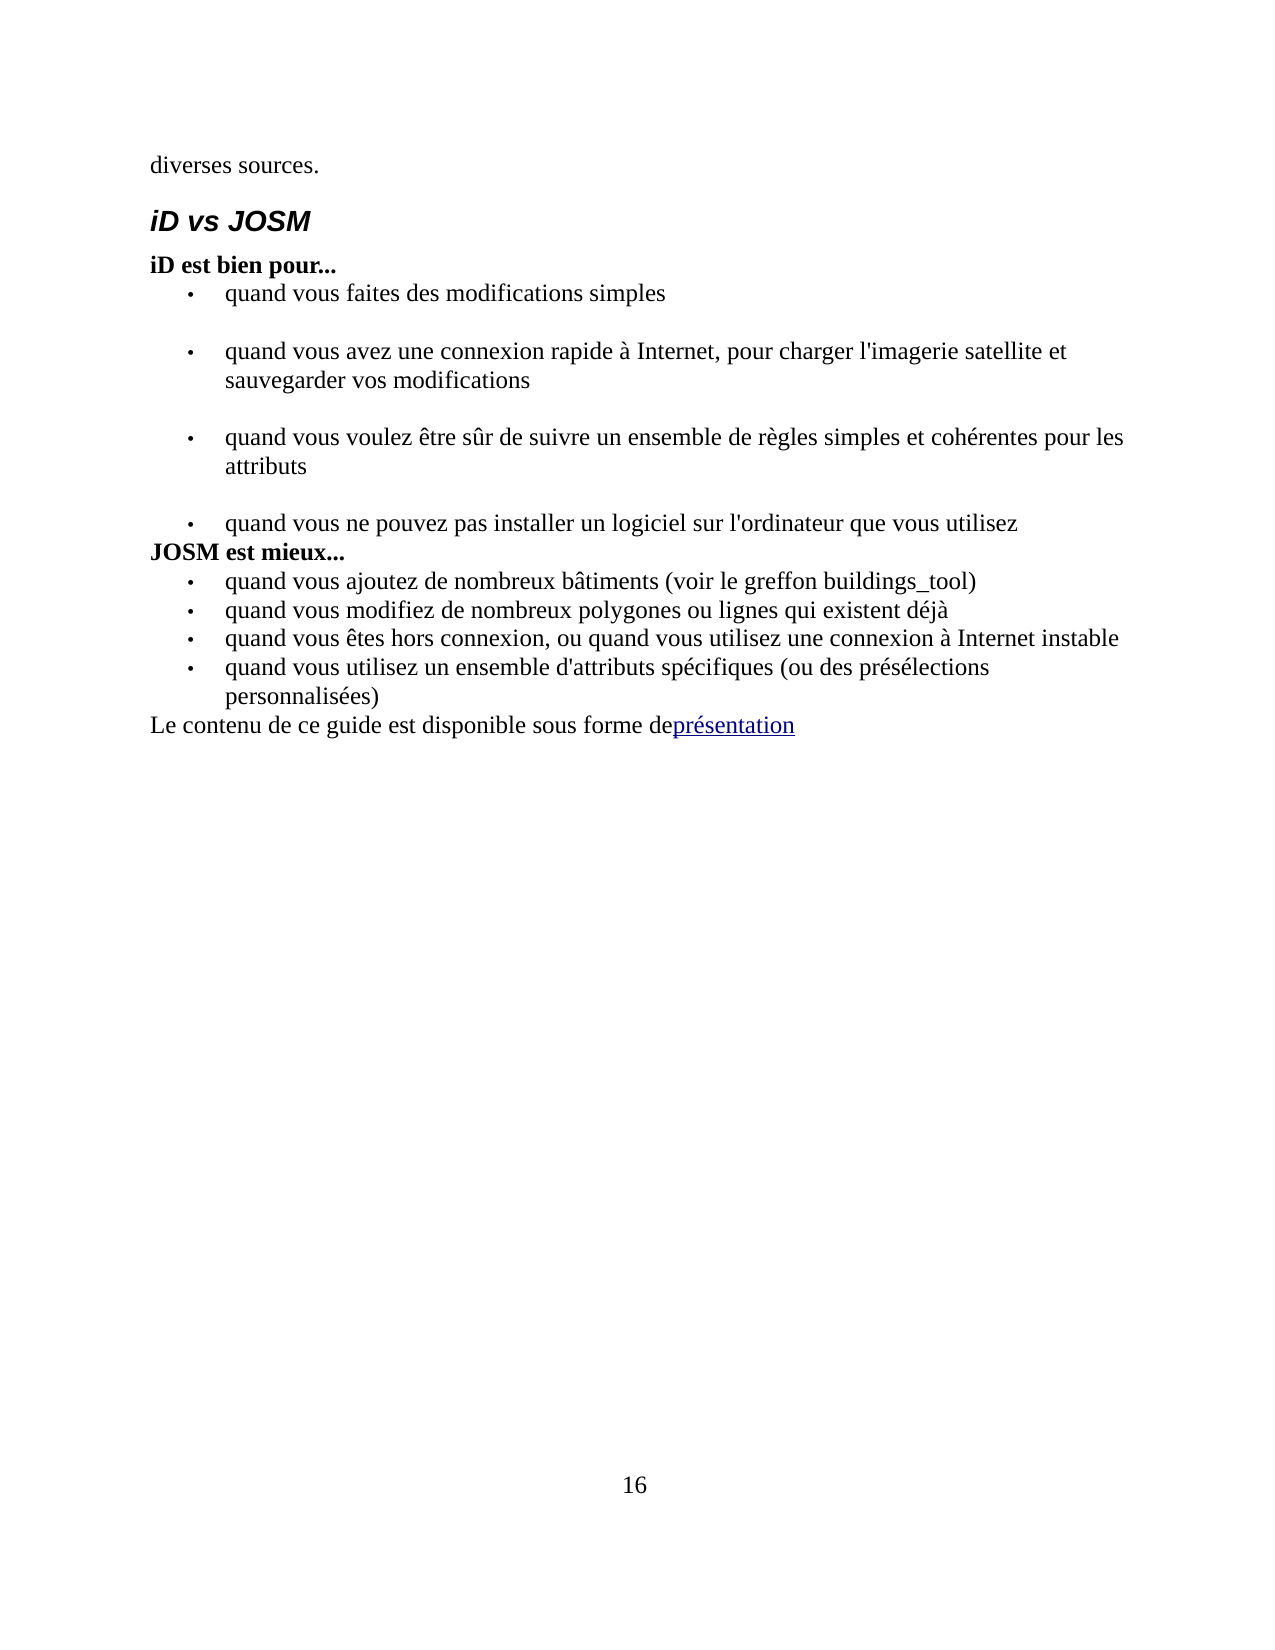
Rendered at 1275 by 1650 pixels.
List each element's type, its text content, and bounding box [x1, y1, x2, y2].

list quand vous avez une connexion rapide à Internet, pour charger l'imagerie satellite et sauvegarder vos modifications [187, 336, 1125, 422]
list quand vous utilisez un ensemble d'attributs spécifiques (ou des présélections personnalisées) [187, 652, 1125, 710]
text diverses sources. [150, 150, 1125, 179]
text JOSM est mieux... [150, 537, 1125, 566]
list quand vous voulez être sûr de suivre un ensemble de règles simples et cohérentes pour les attributs [187, 422, 1125, 508]
list quand vous ajoutez de nombreux bâtiments (voir le greffon buildings_tool) [187, 566, 1125, 595]
text iD est bien pour... [150, 250, 1125, 278]
list quand vous modifiez de nombreux polygones ou lignes qui existent déjà [187, 595, 1125, 623]
list quand vous êtes hors connexion, ou quand vous utilisez une connexion à Internet instable [187, 623, 1125, 652]
text Le contenu de ce guide est disponible sous forme deprésentation [150, 710, 1125, 738]
list quand vous faites des modifications simples [187, 278, 1125, 336]
list quand vous ne pouvez pas installer un logiciel sur l'ordinateur que vous utilisez [187, 508, 1125, 537]
subtitle iD vs JOSM [150, 204, 1125, 237]
